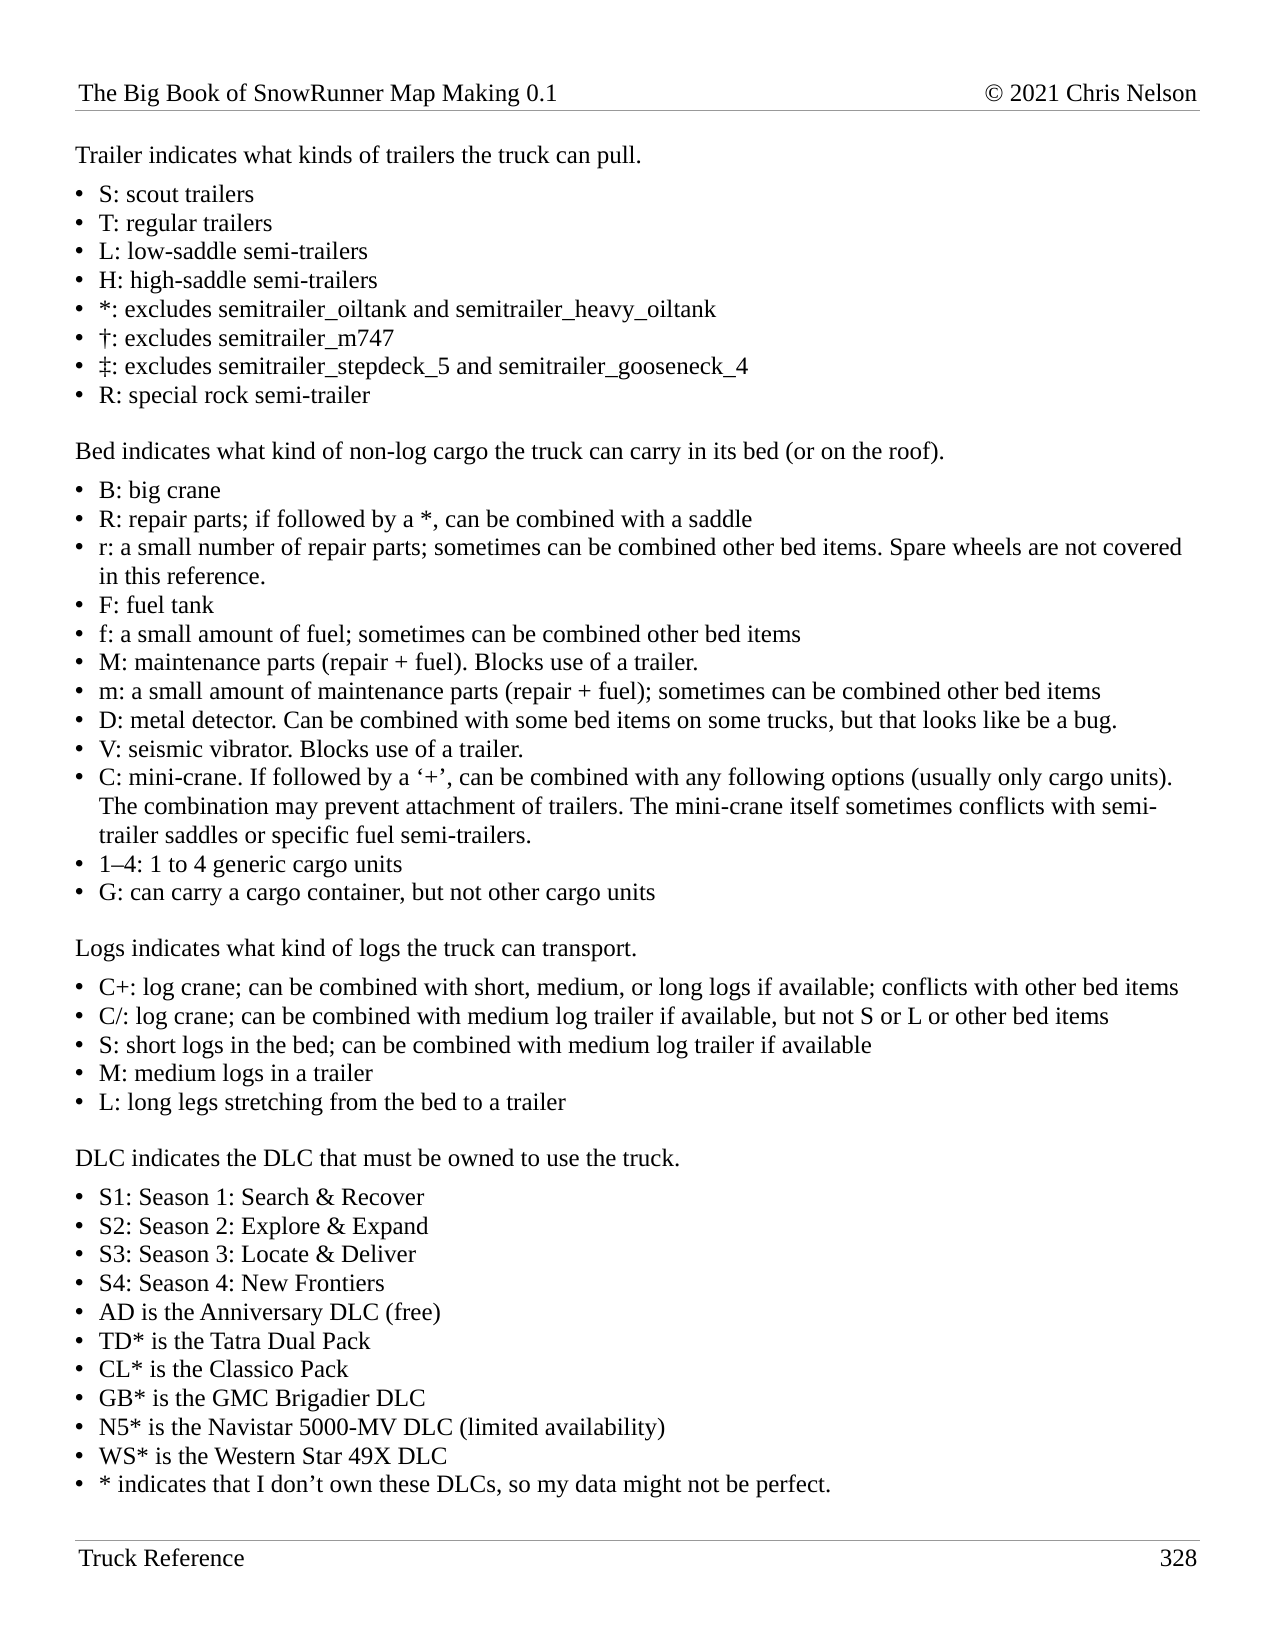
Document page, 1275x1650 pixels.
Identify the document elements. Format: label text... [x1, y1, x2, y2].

list S1: Season 1: Search & Recover [75, 1182, 1200, 1211]
subtitle Bed indicates what kind of non-log cargo the truck can carry in its bed (or on the roof). [75, 436, 1200, 465]
list AD is the Anniversary DLC (free) [75, 1297, 1200, 1326]
list H: high-saddle semi-trailers [75, 265, 1200, 294]
list GB* is the GMC Brigadier DLC [75, 1383, 1200, 1412]
list B: big crane [75, 475, 1200, 504]
list F: fuel tank [75, 590, 1200, 619]
list S: short logs in the bed; can be combined with medium log trailer if available [75, 1030, 1200, 1058]
list *: excludes semitrailer_oiltank and semitrailer_heavy_oiltank [75, 294, 1200, 323]
subtitle Trailer indicates what kinds of trailers the truck can pull. [75, 140, 1200, 169]
list R: special rock semi-trailer [75, 380, 1200, 409]
list N5* is the Navistar 5000-MV DLC (limited availability) [75, 1412, 1200, 1441]
list D: metal detector. Can be combined with some bed items on some trucks, but that looks like be a bug. [75, 705, 1200, 734]
list * indicates that I don’t own these DLCs, so my data might not be perfect. [75, 1469, 1200, 1498]
list S: scout trailers [75, 179, 1200, 208]
subtitle DLC indicates the DLC that must be owned to use the truck. [75, 1143, 1200, 1172]
list S3: Season 3: Locate & Deliver [75, 1239, 1200, 1268]
list r: a small number of repair parts; sometimes can be combined other bed items. Spare wheels are not covered in this reference. [75, 532, 1200, 590]
list f: a small amount of fuel; sometimes can be combined other bed items [75, 619, 1200, 647]
list R: repair parts; if followed by a *, can be combined with a saddle [75, 504, 1200, 532]
list L: long legs stretching from the bed to a trailer [75, 1087, 1200, 1116]
list ‡: excludes semitrailer_stepdeck_5 and semitrailer_gooseneck_4 [75, 351, 1200, 380]
list m: a small amount of maintenance parts (repair + fuel); sometimes can be combined other bed items [75, 676, 1200, 705]
list TD* is the Tatra Dual Pack [75, 1326, 1200, 1354]
list C/: log crane; can be combined with medium log trailer if available, but not S or L or other bed items [75, 1001, 1200, 1030]
subtitle Logs indicates what kind of logs the truck can transport. [75, 933, 1200, 962]
list T: regular trailers [75, 208, 1200, 236]
list WS* is the Western Star 49X DLC [75, 1441, 1200, 1469]
list V: seismic vibrator. Blocks use of a trailer. [75, 734, 1200, 762]
list CL* is the Classico Pack [75, 1354, 1200, 1383]
list C: mini-crane. If followed by a ‘+’, can be combined with any following options (usually only cargo units). The combination may prevent attachment of trailers. The mini-crane itself sometimes conflicts with semi-trailer saddles or specific fuel semi-trailers. [75, 762, 1200, 849]
list L: low-saddle semi-trailers [75, 236, 1200, 265]
list C+: log crane; can be combined with short, medium, or long logs if available; conflicts with other bed items [75, 972, 1200, 1001]
list S2: Season 2: Explore & Expand [75, 1211, 1200, 1239]
list G: can carry a cargo container, but not other cargo units [75, 877, 1200, 906]
list M: medium logs in a trailer [75, 1058, 1200, 1087]
list M: maintenance parts (repair + fuel). Blocks use of a trailer. [75, 647, 1200, 676]
list S4: Season 4: New Frontiers [75, 1268, 1200, 1297]
list 1–4: 1 to 4 generic cargo units [75, 849, 1200, 877]
list †: excludes semitrailer_m747 [75, 323, 1200, 351]
